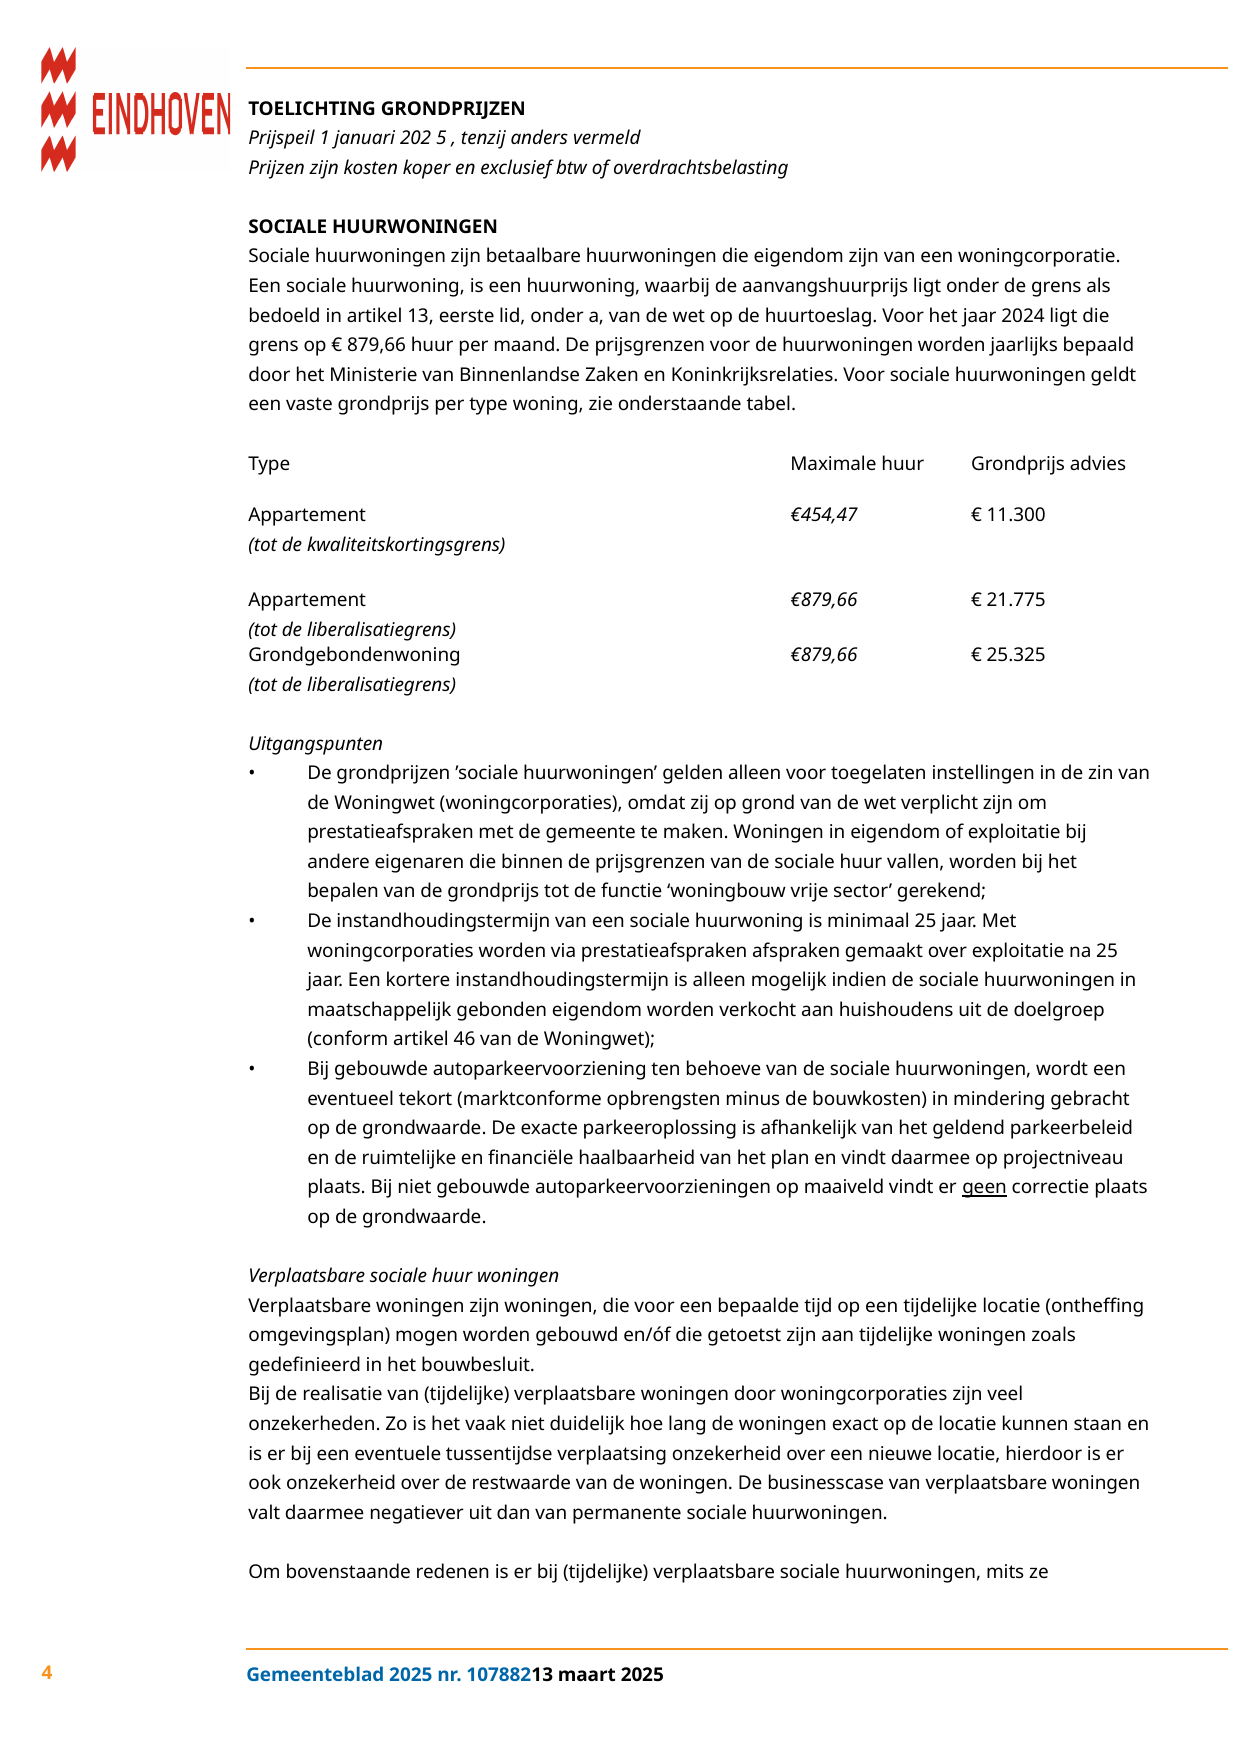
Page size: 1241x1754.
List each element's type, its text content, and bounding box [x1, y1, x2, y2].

text TOELICHTING GRONDPRIJZEN [248, 95, 1152, 121]
table_cell Grondgebondenwoning (tot de liberalisatiegrens) [248, 642, 790, 697]
table_cell € 21.775 [971, 586, 1152, 642]
list De instandhoudingstermijn van een sociale huurwoning is minimaal 25 jaar. Met woningcorporaties worden via prestatieafspraken afspraken gemaakt over exploitatie na 25 jaar. Een kortere instandhoudingstermijn is alleen mogelijk indien de sociale huurwoningen in maatschappelijk gebonden eigendom worden verkocht aan huishoudens uit de doelgroep (conform artikel 46 van de Woningwet); [248, 907, 1152, 1051]
table_cell €879,66 [790, 586, 971, 642]
text Verplaatsbare woningen zijn woningen, die voor een bepaalde tijd op een tijdelijke locatie (ontheffing omgevingsplan) mogen worden gebouwd en/óf die getoetst zijn aan tijdelijke woningen zoals gedefinieerd in het bouwbesluit. [248, 1292, 1152, 1377]
text Prijzen zijn kosten koper en exclusief btw of overdrachtsbelasting [248, 154, 1152, 180]
table_cell Appartement (tot de kwaliteitskortingsgrens) [248, 501, 790, 586]
text Uitgangspunten [248, 730, 1152, 755]
table_cell [971, 476, 1152, 501]
text Om bovenstaande redenen is er bij (tijdelijke) verplaatsbare sociale huurwoningen, mits ze [248, 1558, 1152, 1584]
list Bij gebouwde autoparkeervoorziening ten behoeve van de sociale huurwoningen, wordt een eventueel tekort (marktconforme opbrengsten minus de bouwkosten) in mindering gebracht op de grondwaarde. De exacte parkeeroplossing is afhankelijk van het geldend parkeerbeleid en de ruimtelijke en financiële haalbaarheid van het plan en vindt daarmee op projectniveau plaats. Bij niet gebouwde autoparkeervoorzieningen op maaiveld vindt er geen correctie plaats op de grondwaarde. [248, 1055, 1152, 1229]
table_cell [248, 476, 429, 501]
table_cell € 11.300 [971, 501, 1152, 586]
table_cell €454,47 [790, 501, 971, 586]
table_cell [429, 476, 609, 501]
table_cell [609, 476, 790, 501]
text Verplaatsbare sociale huur woningen [248, 1262, 1152, 1288]
table_cell € 25.325 [971, 642, 1152, 697]
table_header [429, 450, 609, 476]
table_header [609, 450, 790, 476]
text SOCIALE HUURWONINGEN [248, 213, 1152, 239]
table_header Maximale huur [790, 450, 971, 476]
table_cell €879,66 [790, 642, 971, 697]
table_cell [790, 476, 971, 501]
table_header Type [248, 450, 429, 476]
picture [41, 47, 231, 172]
list De grondprijzen ’sociale huurwoningen’ gelden alleen voor toegelaten instellingen in de zin van de Woningwet (woningcorporaties), omdat zij op grond van de wet verplicht zijn om prestatieafspraken met de gemeente te maken. Woningen in eigendom of exploitatie bij andere eigenaren die binnen de prijsgrenzen van de sociale huur vallen, worden bij het bepalen van de grondprijs tot de functie ‘woningbouw vrije sector’ gerekend; [248, 759, 1152, 903]
text Bij de realisatie van (tijdelijke) verplaatsbare woningen door woningcorporaties zijn veel onzekerheden. Zo is het vaak niet duidelijk hoe lang de woningen exact op de locatie kunnen staan en is er bij een eventuele tussentijdse verplaatsing onzekerheid over een nieuwe locatie, hierdoor is er ook onzekerheid over de restwaarde van de woningen. De businesscase van verplaatsbare woningen valt daarmee negatiever uit dan van permanente sociale huurwoningen. [248, 1381, 1152, 1524]
text Prijspeil 1 januari 202 5 , tenzij anders vermeld [248, 124, 1152, 150]
table_cell Appartement (tot de liberalisatiegrens) [248, 586, 790, 642]
table_header Grondprijs advies [971, 450, 1152, 476]
text Sociale huurwoningen zijn betaalbare huurwoningen die eigendom zijn van een woningcorporatie. Een sociale huurwoning, is een huurwoning, waarbij de aanvangshuurprijs ligt onder de grens als bedoeld in artikel 13, eerste lid, onder a, van de wet op de huurtoeslag. Voor het jaar 2024 ligt die grens op € 879,66 huur per maand. De prijsgrenzen voor de huurwoningen worden jaarlijks bepaald door het Ministerie van Binnenlandse Zaken en Koninkrijksrelaties. Voor sociale huurwoningen geldt een vaste grondprijs per type woning, zie onderstaande tabel. [248, 243, 1152, 416]
